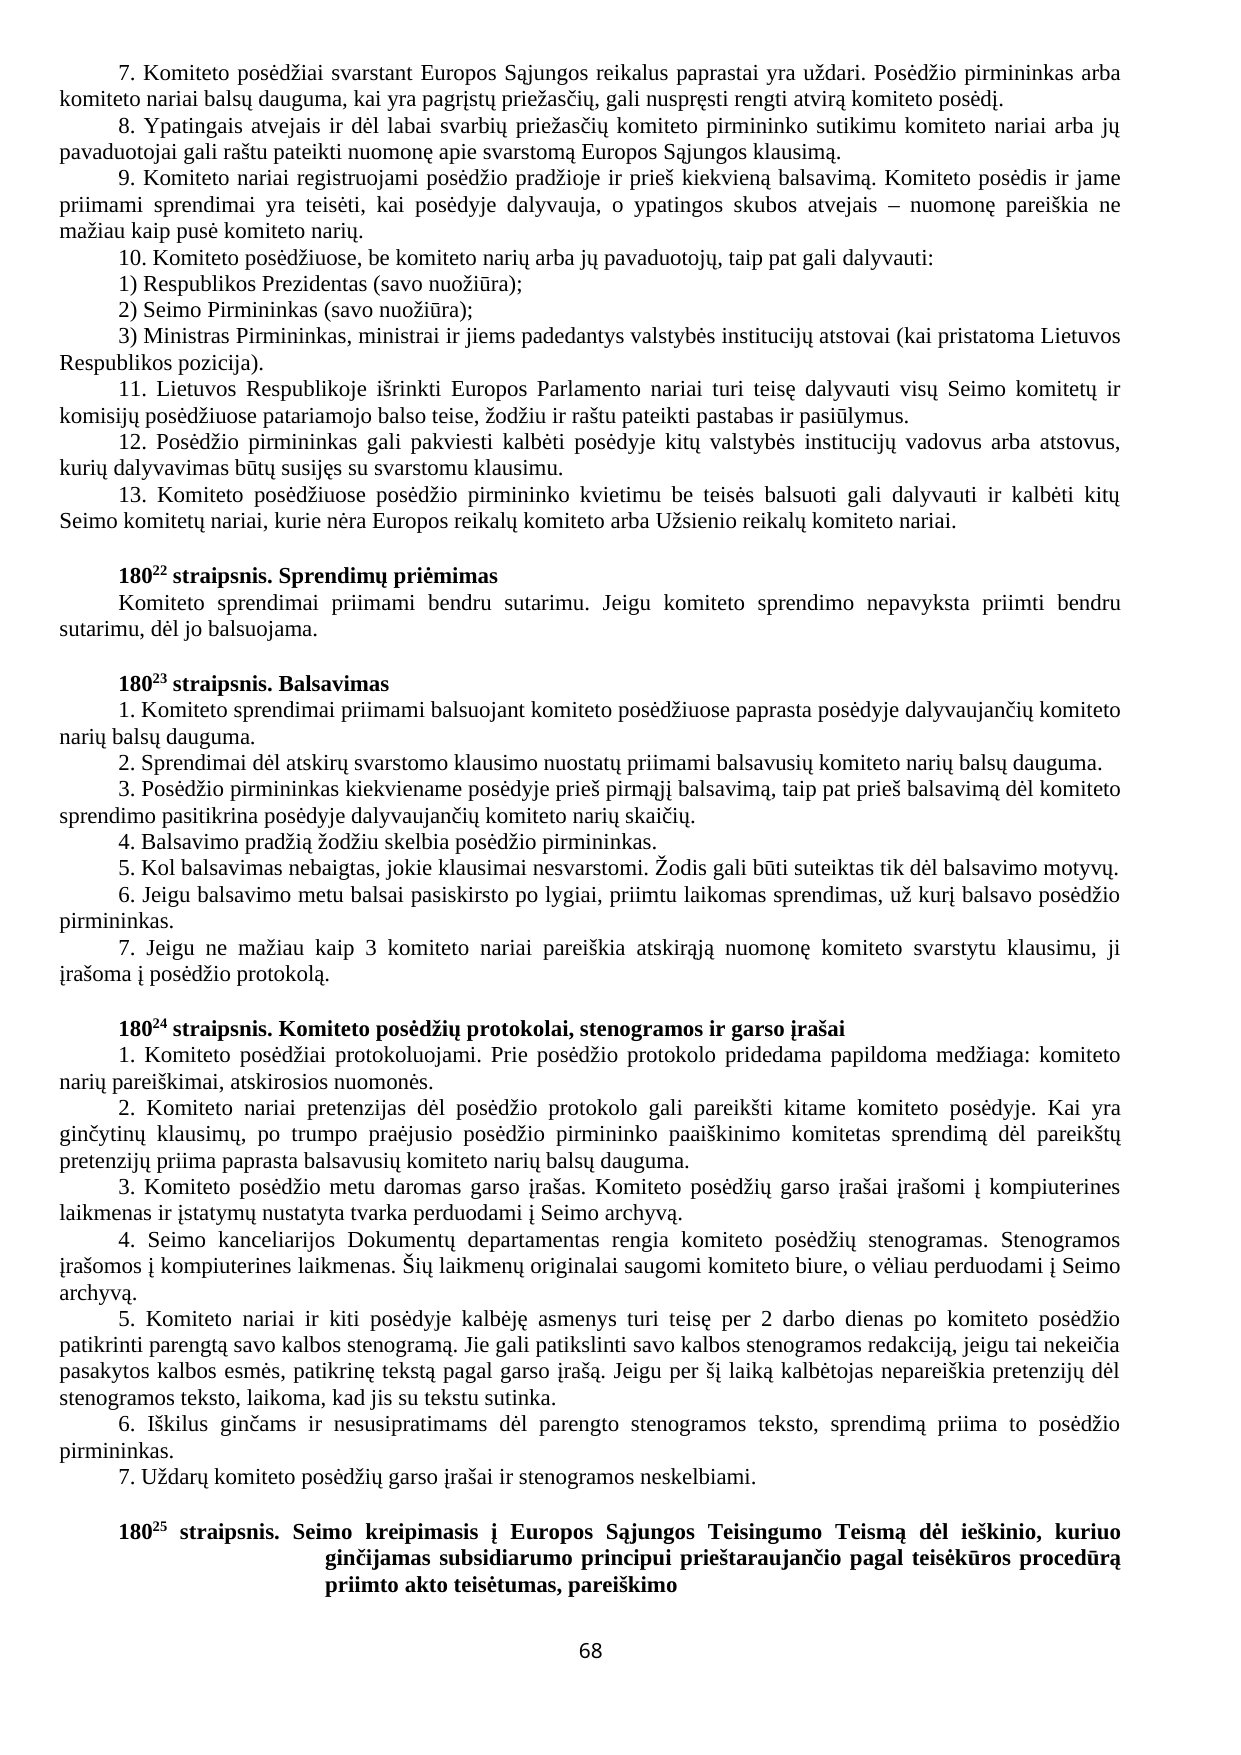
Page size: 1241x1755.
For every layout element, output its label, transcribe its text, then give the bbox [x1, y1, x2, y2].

text 18025 straipsnis. Seimo kreipimasis į Europos Sąjungos Teisingumo Teismą dėl ieškinio, kuriuo ginčijamas subsidiarumo principui prieštaraujančio pagal teisėkūros procedūrą priimto akto teisėtumas, pareiškimo [118, 1518, 1122, 1597]
text 18023 straipsnis. Balsavimas [59, 670, 1122, 696]
text 9. Komiteto nariai registruojami posėdžio pradžioje ir prieš kiekvieną balsavimą. Komiteto posėdis ir jame priimami sprendimai yra teisėti, kai posėdyje dalyvauja, o ypatingos skubos atvejais – nuomonę pareiškia ne mažiau kaip pusė komiteto narių. [59, 164, 1122, 243]
text 2) Seimo Pirmininkas (savo nuožiūra); [59, 296, 1122, 323]
text 2. Komiteto nariai pretenzijas dėl posėdžio protokolo gali pareikšti kitame komiteto posėdyje. Kai yra ginčytinų klausimų, po trumpo praėjusio posėdžio pirmininko paaiškinimo komitetas sprendimą dėl pareikštų pretenzijų priima paprasta balsavusių komiteto narių balsų dauguma. [59, 1094, 1122, 1173]
text 1) Respublikos Prezidentas (savo nuožiūra); [59, 270, 1122, 296]
text 3. Komiteto posėdžio metu daromas garso įrašas. Komiteto posėdžių garso įrašai įrašomi į kompiuterines laikmenas ir įstatymų nustatyta tvarka perduodami į Seimo archyvą. [59, 1173, 1122, 1226]
text 10. Komiteto posėdžiuose, be komiteto narių arba jų pavaduotojų, taip pat gali dalyvauti: [59, 243, 1122, 270]
text 4. Seimo kanceliarijos Dokumentų departamentas rengia komiteto posėdžių stenogramas. Stenogramos įrašomos į kompiuterines laikmenas. Šių laikmenų originalai saugomi komiteto biure, o vėliau perduodami į Seimo archyvą. [59, 1226, 1122, 1305]
text 6. Iškilus ginčams ir nesusipratimams dėl parengto stenogramos teksto, sprendimą priima to posėdžio pirmininkas. [59, 1410, 1122, 1463]
text 5. Kol balsavimas nebaigtas, jokie klausimai nesvarstomi. Žodis gali būti suteiktas tik dėl balsavimo motyvų. [59, 854, 1122, 881]
text 1. Komiteto posėdžiai protokoluojami. Prie posėdžio protokolo pridedama papildoma medžiaga: komiteto narių pareiškimai, atskirosios nuomonės. [59, 1041, 1122, 1094]
text 3) Ministras Pirmininkas, ministrai ir jiems padedantys valstybės institucijų atstovai (kai pristatoma Lietuvos Respublikos pozicija). [59, 323, 1122, 375]
text 18024 straipsnis. Komiteto posėdžių protokolai, stenogramos ir garso įrašai [59, 1015, 1122, 1041]
text 6. Jeigu balsavimo metu balsai pasiskirsto po lygiai, priimtu laikomas sprendimas, už kurį balsavo posėdžio pirmininkas. [59, 881, 1122, 933]
text 7. Jeigu ne mažiau kaip 3 komiteto nariai pareiškia atskirąją nuomonę komiteto svarstytu klausimu, ji įrašoma į posėdžio protokolą. [59, 933, 1122, 986]
text 7. Uždarų komiteto posėdžių garso įrašai ir stenogramos neskelbiami. [59, 1463, 1122, 1489]
text 5. Komiteto nariai ir kiti posėdyje kalbėję asmenys turi teisę per 2 darbo dienas po komiteto posėdžio patikrinti parengtą savo kalbos stenogramą. Jie gali patikslinti savo kalbos stenogramos redakciją, jeigu tai nekeičia pasakytos kalbos esmės, patikrinę tekstą pagal garso įrašą. Jeigu per šį laiką kalbėtojas nepareiškia pretenzijų dėl stenogramos teksto, laikoma, kad jis su tekstu sutinka. [59, 1305, 1122, 1410]
text 18022 straipsnis. Sprendimų priėmimas [59, 562, 1122, 588]
text Komiteto sprendimai priimami bendru sutarimu. Jeigu komiteto sprendimo nepavyksta priimti bendru sutarimu, dėl jo balsuojama. [59, 588, 1122, 641]
text 7. Komiteto posėdžiai svarstant Europos Sąjungos reikalus paprastai yra uždari. Posėdžio pirmininkas arba komiteto nariai balsų dauguma, kai yra pagrįstų priežasčių, gali nuspręsti rengti atvirą komiteto posėdį. [59, 59, 1122, 112]
text 12. Posėdžio pirmininkas gali pakviesti kalbėti posėdyje kitų valstybės institucijų vadovus arba atstovus, kurių dalyvavimas būtų susijęs su svarstomu klausimu. [59, 428, 1122, 481]
text 3. Posėdžio pirmininkas kiekviename posėdyje prieš pirmąjį balsavimą, taip pat prieš balsavimą dėl komiteto sprendimo pasitikrina posėdyje dalyvaujančių komiteto narių skaičių. [59, 775, 1122, 828]
text 8. Ypatingais atvejais ir dėl labai svarbių priežasčių komiteto pirmininko sutikimu komiteto nariai arba jų pavaduotojai gali raštu pateikti nuomonę apie svarstomą Europos Sąjungos klausimą. [59, 112, 1122, 164]
text 1. Komiteto sprendimai priimami balsuojant komiteto posėdžiuose paprasta posėdyje dalyvaujančių komiteto narių balsų dauguma. [59, 696, 1122, 749]
text 13. Komiteto posėdžiuose posėdžio pirmininko kvietimu be teisės balsuoti gali dalyvauti ir kalbėti kitų Seimo komitetų nariai, kurie nėra Europos reikalų komiteto arba Užsienio reikalų komiteto nariai. [59, 481, 1122, 533]
text 4. Balsavimo pradžią žodžiu skelbia posėdžio pirmininkas. [59, 828, 1122, 854]
text 11. Lietuvos Respublikoje išrinkti Europos Parlamento nariai turi teisę dalyvauti visų Seimo komitetų ir komisijų posėdžiuose patariamojo balso teise, žodžiu ir raštu pateikti pastabas ir pasiūlymus. [59, 375, 1122, 428]
text 2. Sprendimai dėl atskirų svarstomo klausimo nuostatų priimami balsavusių komiteto narių balsų dauguma. [59, 749, 1122, 775]
